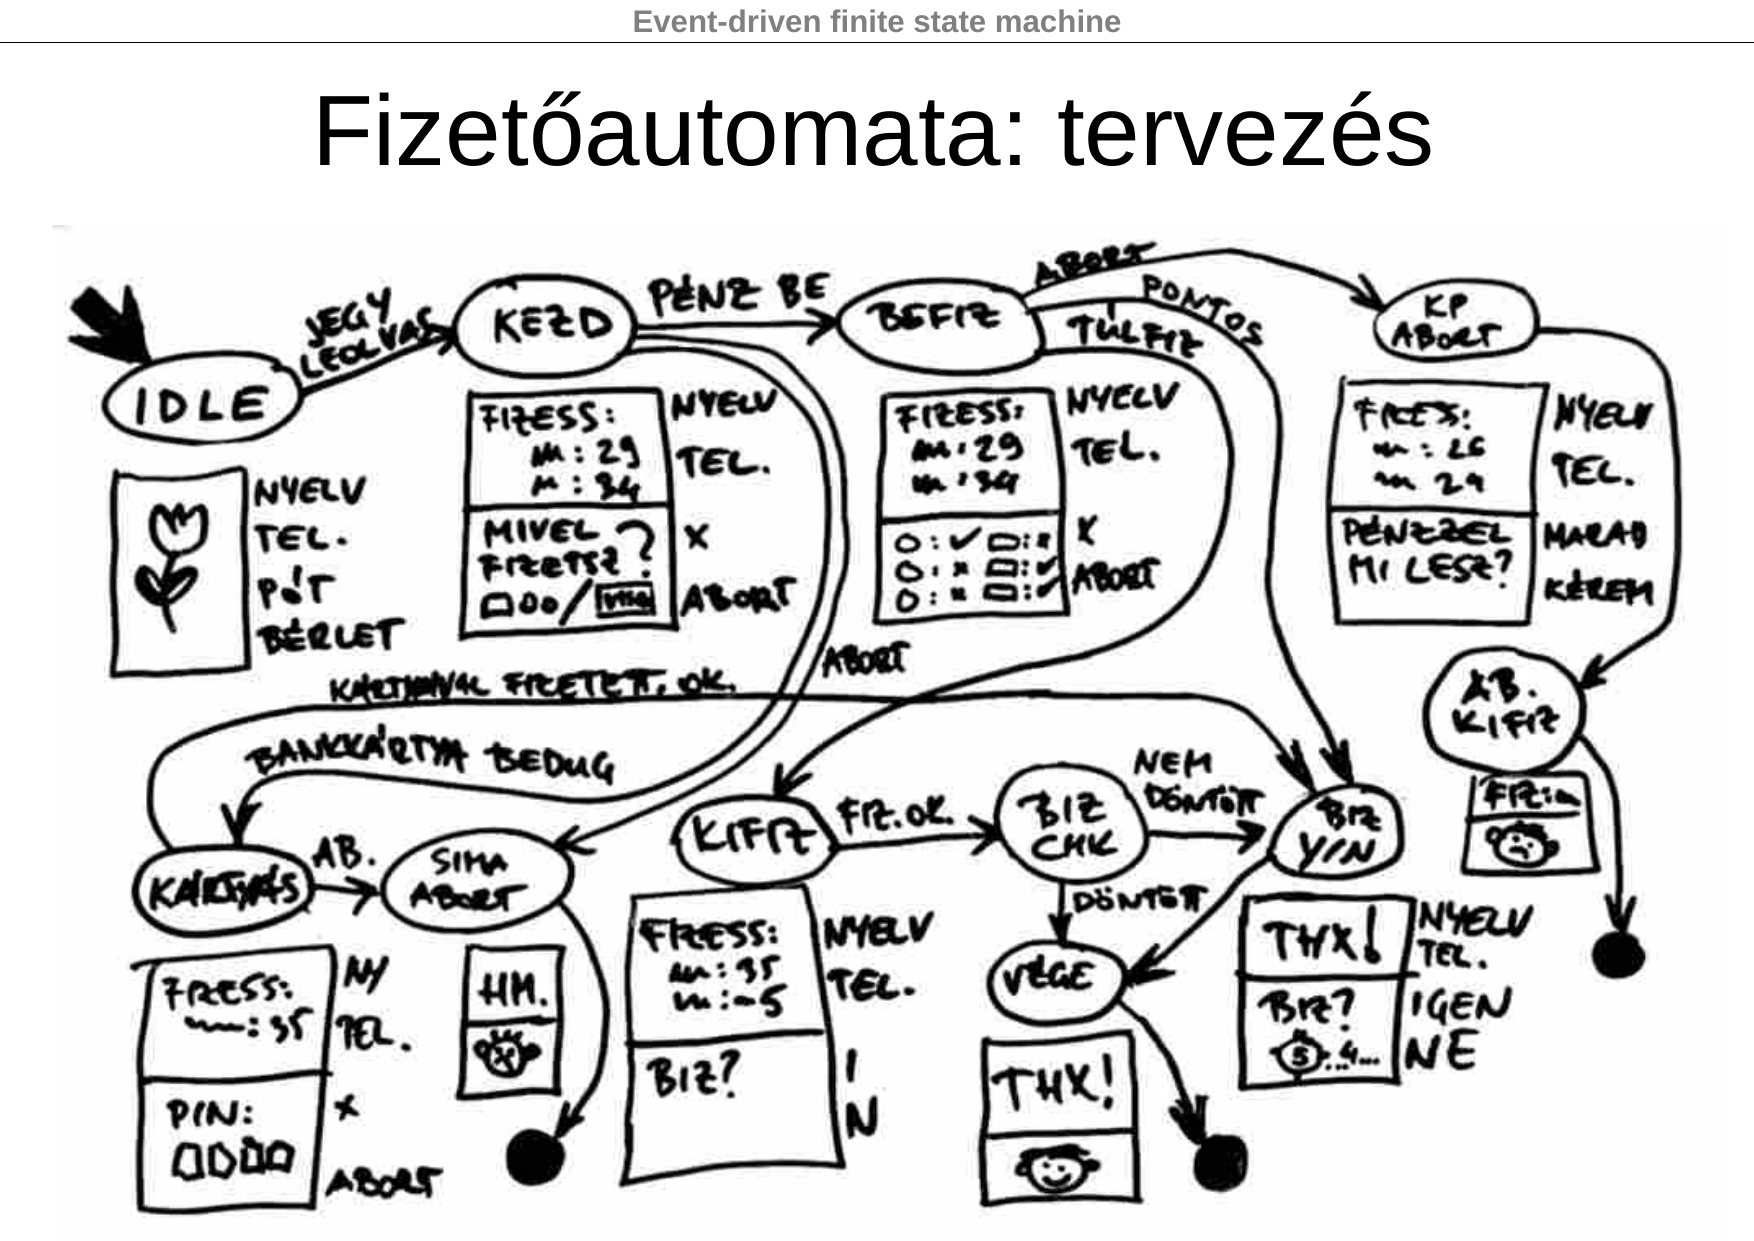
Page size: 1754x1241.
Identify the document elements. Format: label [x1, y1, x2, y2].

picture [52, 225, 1724, 1241]
